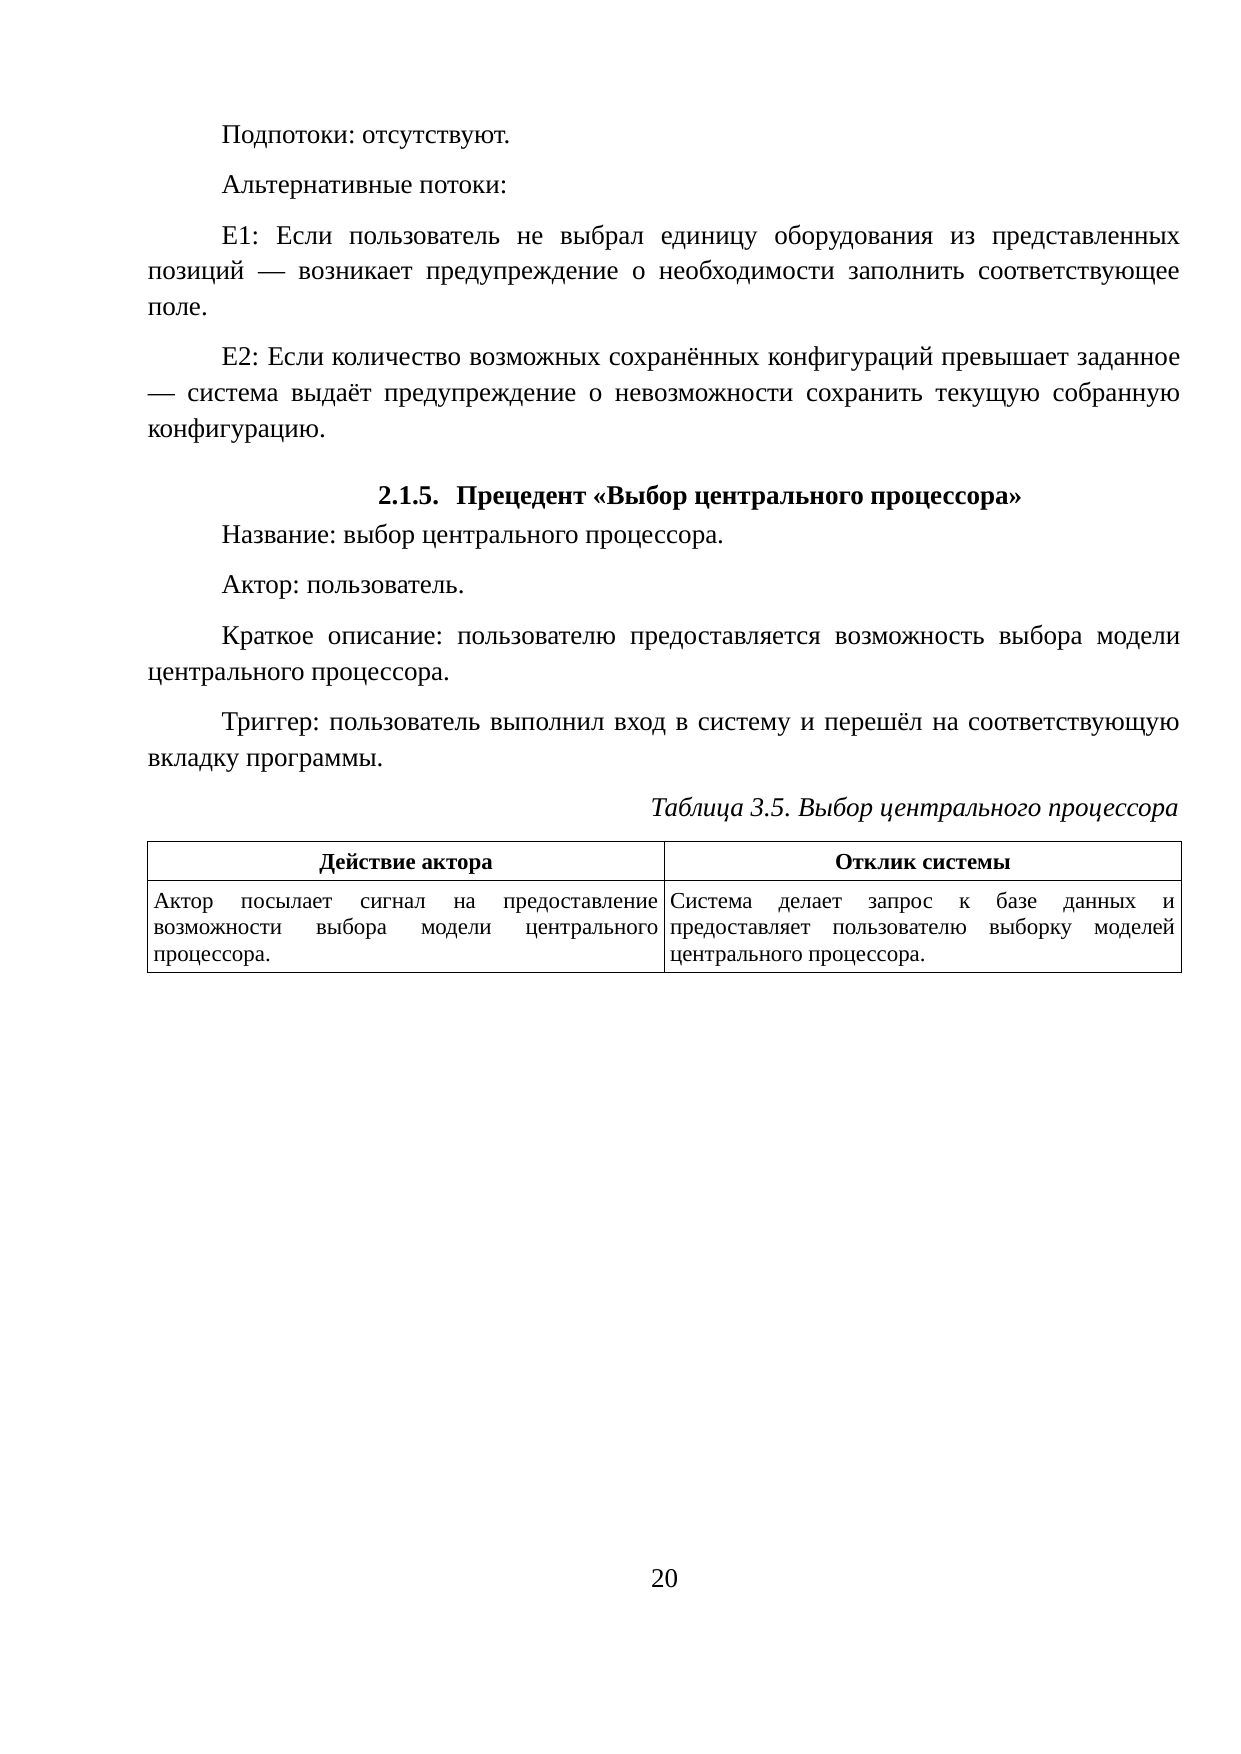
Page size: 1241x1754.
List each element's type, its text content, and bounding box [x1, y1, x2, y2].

text Триггер: пользователь выполнил вход в систему и перешёл на соответствующую вкладку программы. [148, 705, 1181, 772]
text Таблица 3.5. Выбор центрального процессора [148, 791, 1181, 822]
text Альтернативные потоки: [148, 168, 1181, 199]
table_header Отклик системы [665, 842, 1181, 880]
text E1: Если пользователь не выбрал единицу оборудования из представленных позиций — возникает предупреждение о необходимости заполнить соответствующее поле. [148, 219, 1181, 321]
text Подпотоки: отсутствуют. [148, 118, 1181, 149]
table_cell Актор посылает сигнал на предоставление возможности выбора модели центрального процессора. [148, 881, 664, 972]
text E2: Если количество возможных сохранённых конфигураций превышает заданное — система выдаёт предупреждение о невозможности сохранить текущую собранную конфигурацию. [148, 341, 1181, 443]
text Название: выбор центрального процессора. [148, 518, 1181, 549]
table_cell Система делает запрос к базе данных и предоставляет пользователю выборку моделей центрального процессора. [665, 881, 1181, 972]
table_header Действие актора [148, 842, 664, 880]
text Актор: пользователь. [148, 568, 1181, 600]
subtitle Прецедент «Выбор центрального процессора» [213, 479, 1181, 510]
text Краткое описание: пользователю предоставляется возможность выбора модели центрального процессора. [148, 619, 1181, 686]
